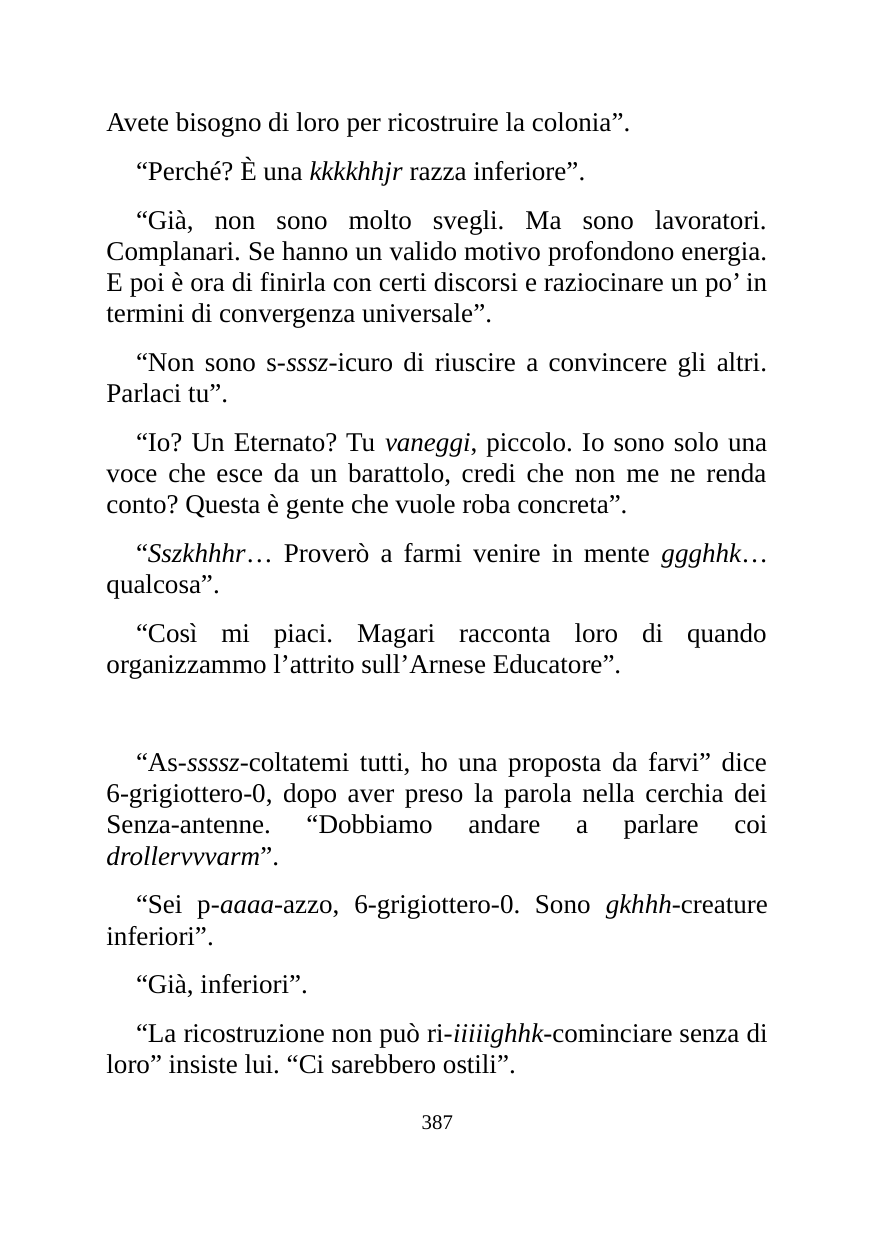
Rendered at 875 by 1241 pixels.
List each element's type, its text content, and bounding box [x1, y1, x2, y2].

text “Io? Un Eternato? Tu vaneggi, piccolo. Io sono solo una voce che esce da un barattolo, credi che non me ne renda conto? Questa è gente che vuole roba concreta”. [106, 426, 768, 520]
text “Perché? È una kkkkhhjr razza inferiore”. [106, 155, 768, 186]
text “Sszkhhhr… Proverò a farmi venire in mente ggghhk… qualcosa”. [106, 537, 768, 600]
text “La ricostruzione non può ri-iiiiighhk-cominciare senza di loro” insiste lui. “Ci sarebbero ostili”. [106, 1017, 768, 1080]
text Avete bisogno di loro per ricostruire la colonia”. [106, 106, 768, 137]
text “Così mi piaci. Magari racconta loro di quando organizzammo l’attrito sull’Arnese Educatore”. [106, 617, 768, 680]
text “Non sono s-sssz-icuro di riuscire a convincere gli altri. Parlaci tu”. [106, 346, 768, 408]
text “As-ssssz-coltatemi tutti, ho una proposta da farvi” dice 6-grigiottero-0, dopo aver preso la parola nella cerchia dei Senza-antenne. “Dobbiamo andare a parlare coi drollervvvarm”. [106, 746, 768, 871]
text “Già, non sono molto svegli. Ma sono lavoratori. Complanari. Se hanno un valido motivo profondono energia. E poi è ora di finirla con certi discorsi e raziocinare un po’ in termini di convergenza universale”. [106, 204, 768, 328]
text “Sei p-aaaa-azzo, 6-grigiottero-0. Sono gkhhh-creature inferiori”. [106, 888, 768, 951]
text “Già, inferiori”. [106, 968, 768, 1000]
